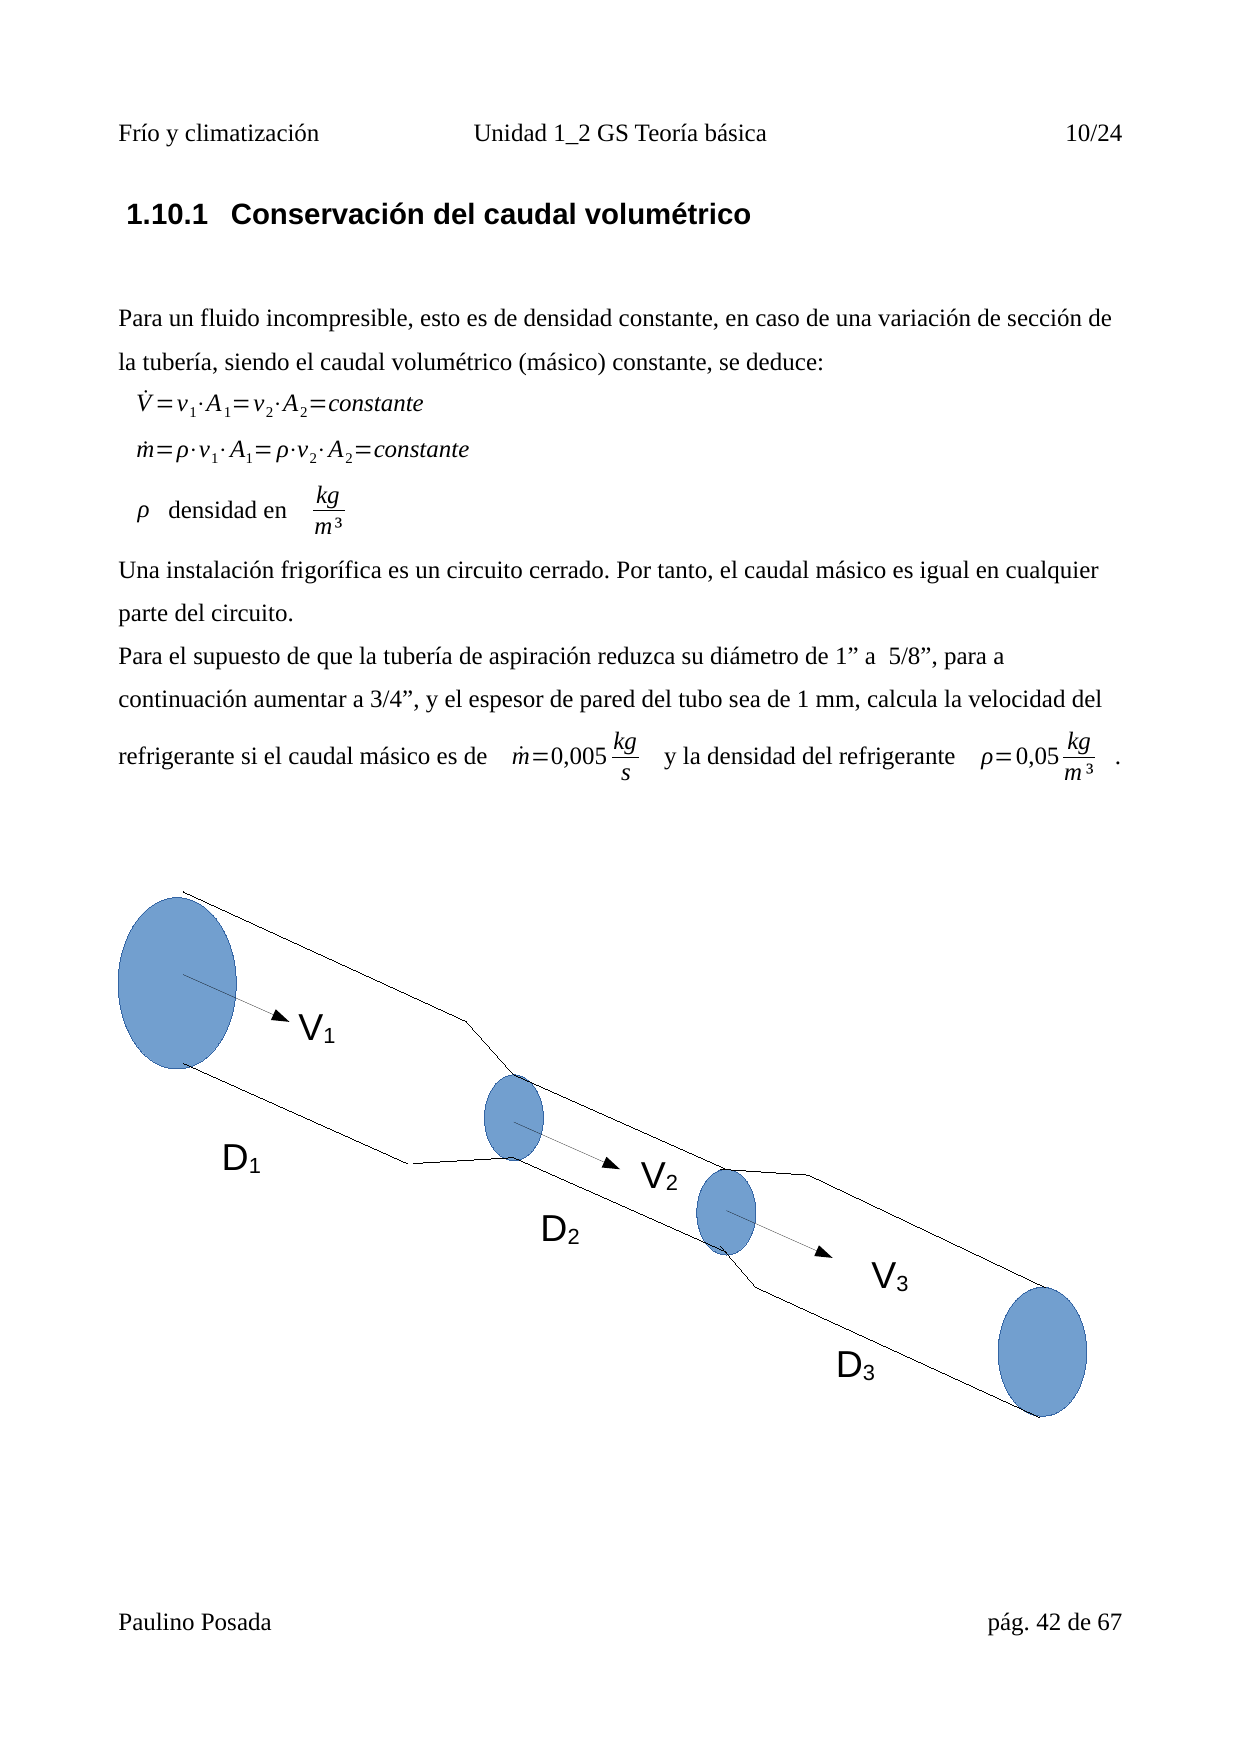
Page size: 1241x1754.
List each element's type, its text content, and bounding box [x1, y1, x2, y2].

text densidad en [118, 481, 1122, 540]
text Para un fluido incompresible, esto es de densidad constante, en caso de una variación de sección de la tubería, siendo el caudal volumétrico (másico) constante, se deduce: [118, 303, 1122, 375]
text Para el supuesto de que la tubería de aspiración reduzca su diámetro de 1” a 5/8”, para a continuación aumentar a 3/4”, y el espesor de pared del tubo sea de 1 mm, calcula la velocidad del refrigerante si el caudal másico es de y la densidad del refrigerante . [118, 641, 1122, 786]
text Una instalación frigorífica es un circuito cerrado. Por tanto, el caudal másico es igual en cualquier parte del circuito. [118, 555, 1122, 627]
subtitle Conservación del caudal volumétrico [118, 197, 1122, 231]
